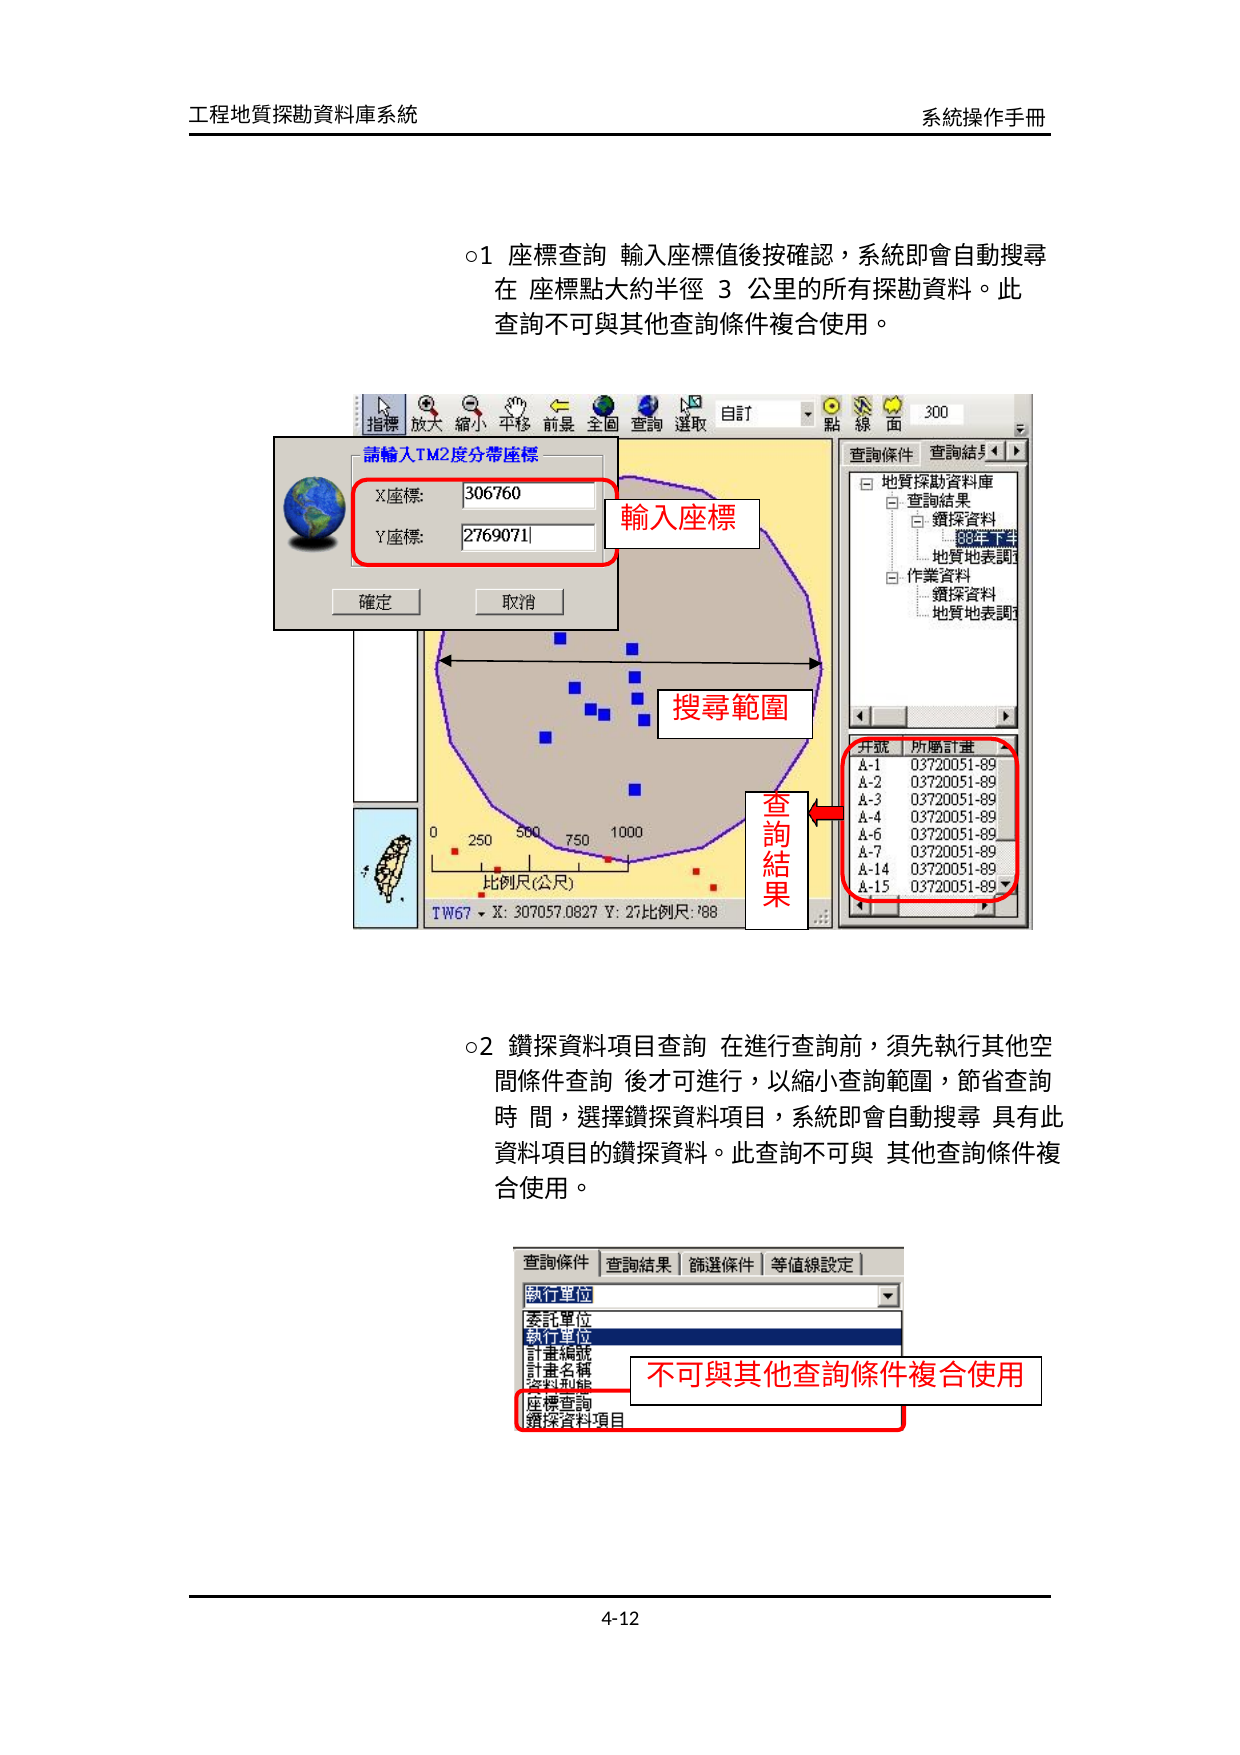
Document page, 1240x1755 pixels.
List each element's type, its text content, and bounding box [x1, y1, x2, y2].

picture [356, 482, 614, 562]
text ○1 座標查詢 輸入座標值後按確認，系統即會自動搜尋在 座標點大約半徑 3 公里的所有探勘資料。此 查詢不可與其他查詢條件複合使用。 [464, 237, 1050, 340]
picture [513, 1246, 904, 1431]
picture [519, 1393, 902, 1428]
picture [275, 438, 617, 629]
text ○2 鑽探資料項目查詢 在進行查詢前，須先執行其他空間條件查詢 後才可進行，以縮小查詢範圍，節省查詢時 間，選擇鑽探資料項目，系統即會自動搜尋 具有此資料項目的鑽探資料。此查詢不可與 其他查詢條件複合使用。 [464, 1027, 1064, 1205]
picture [353, 394, 1033, 930]
